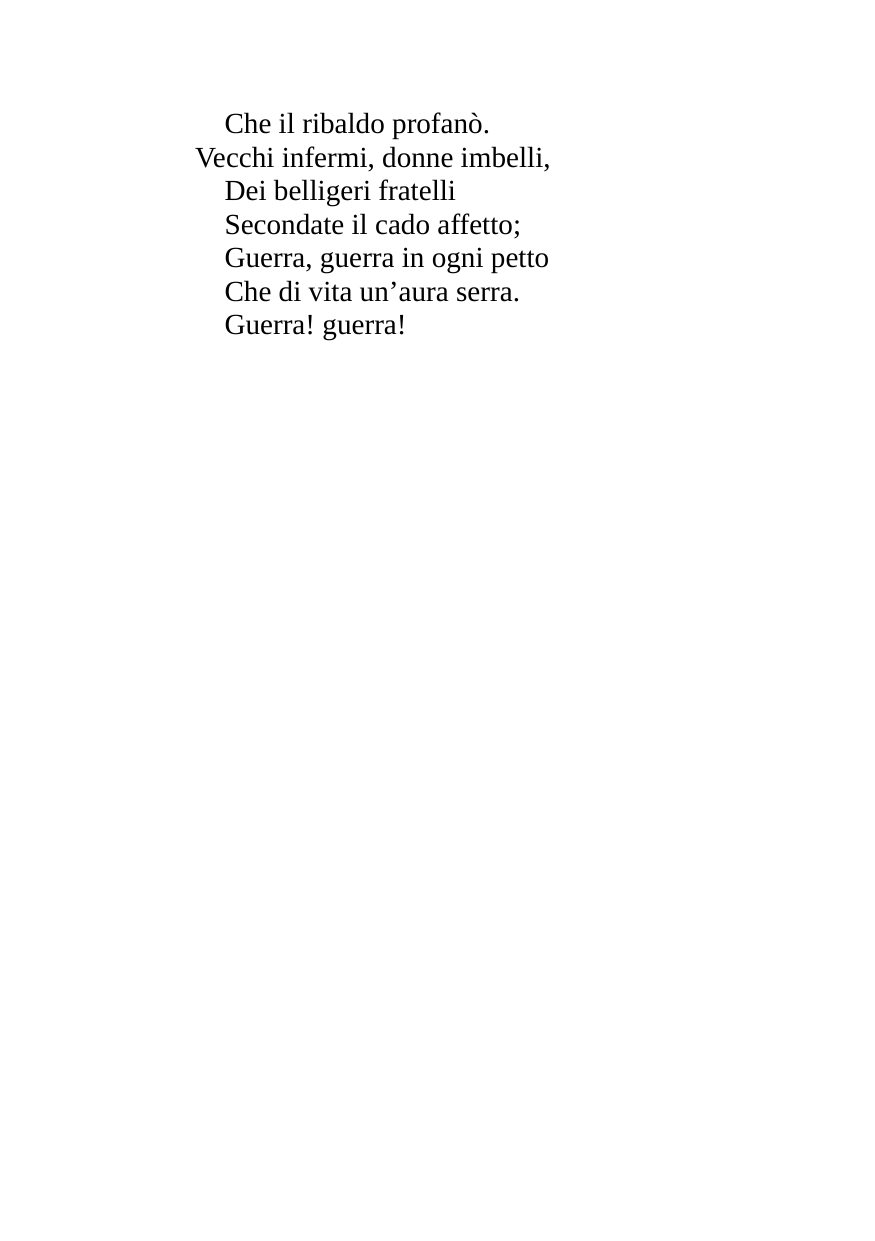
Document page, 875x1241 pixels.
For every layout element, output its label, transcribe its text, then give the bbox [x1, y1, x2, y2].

text Che il ribaldo profanò. [195, 106, 768, 140]
text Vecchi infermi, donne imbelli, Dei belligeri fratelli Secondate il cado affetto; Guerra, guerra in ogni petto Che di vita un’aura serra. Guerra! guerra! [195, 140, 768, 341]
